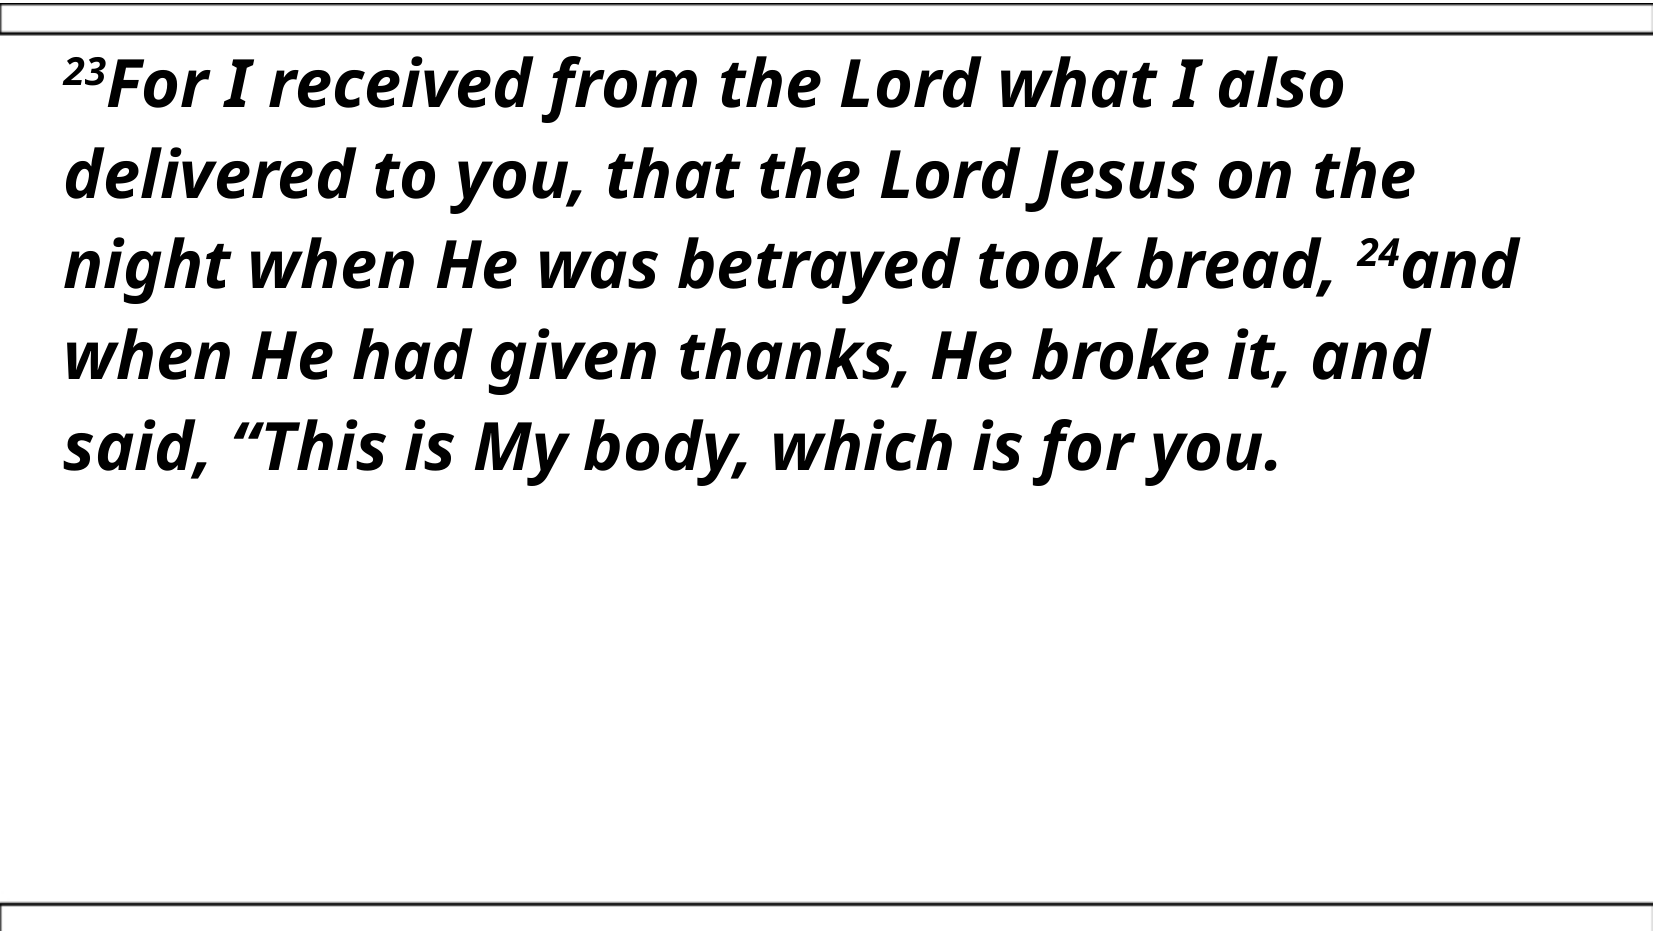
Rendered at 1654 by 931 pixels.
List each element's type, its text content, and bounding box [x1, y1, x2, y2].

picture [0, 3, 1653, 931]
text_box 23For I received from the Lord what I also delivered to you, that the Lord Jesus on the night when He was betrayed took bread, 24and when He had given thanks, He broke it, and said, “This is My body, which is for you. [48, 28, 1608, 488]
